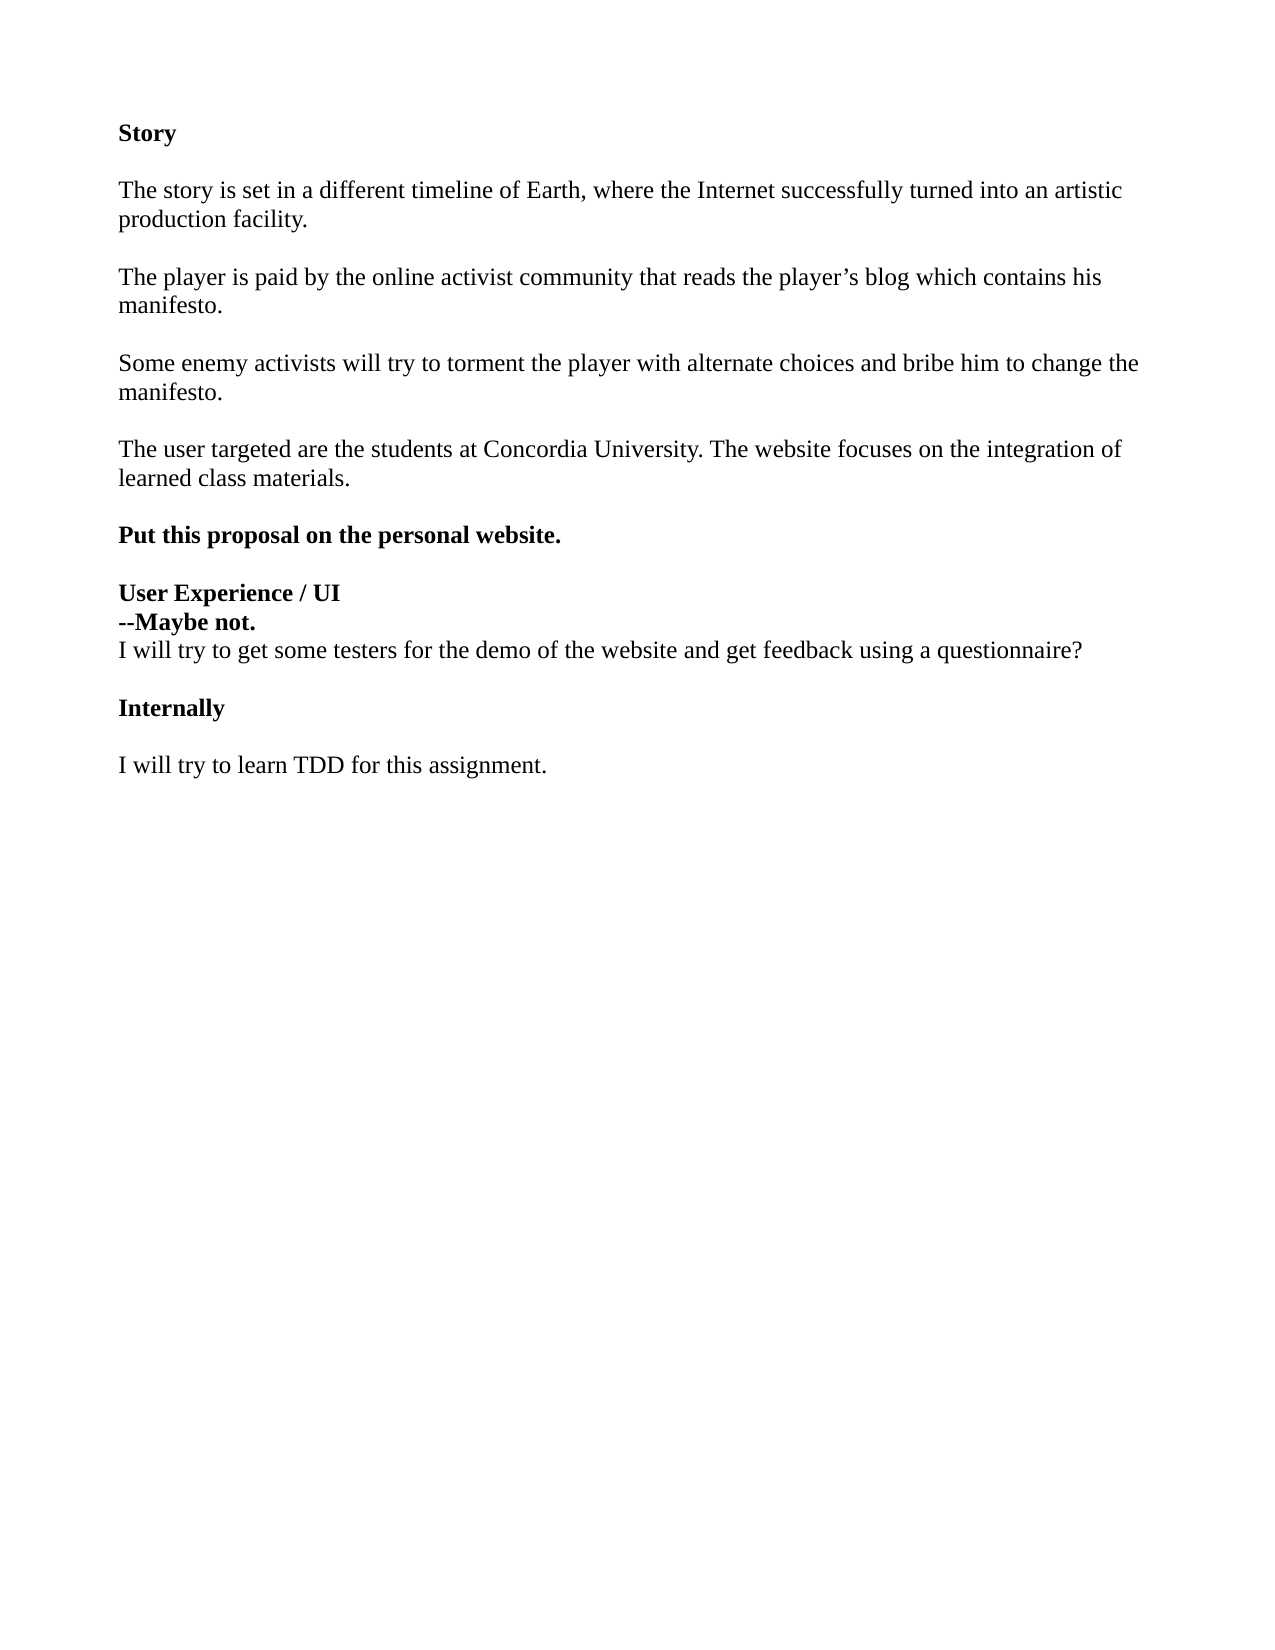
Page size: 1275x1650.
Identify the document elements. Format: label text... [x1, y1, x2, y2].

text The story is set in a different timeline of Earth, where the Internet successfully turned into an artistic production facility. [118, 176, 1157, 233]
text --Maybe not. [118, 607, 1157, 636]
text I will try to learn TDD for this assignment. [118, 751, 1157, 779]
text Put this proposal on the personal website. [118, 521, 1157, 549]
text Story [118, 118, 1157, 147]
text Internally [118, 693, 1157, 722]
text Some enemy activists will try to torment the player with alternate choices and bribe him to change the manifesto. [118, 348, 1157, 406]
text User Experience / UI [118, 578, 1157, 607]
text The user targeted are the students at Concordia University. The website focuses on the integration of learned class materials. [118, 434, 1157, 492]
text I will try to get some testers for the demo of the website and get feedback using a questionnaire? [118, 636, 1157, 664]
text The player is paid by the online activist community that reads the player’s blog which contains his manifesto. [118, 262, 1157, 319]
